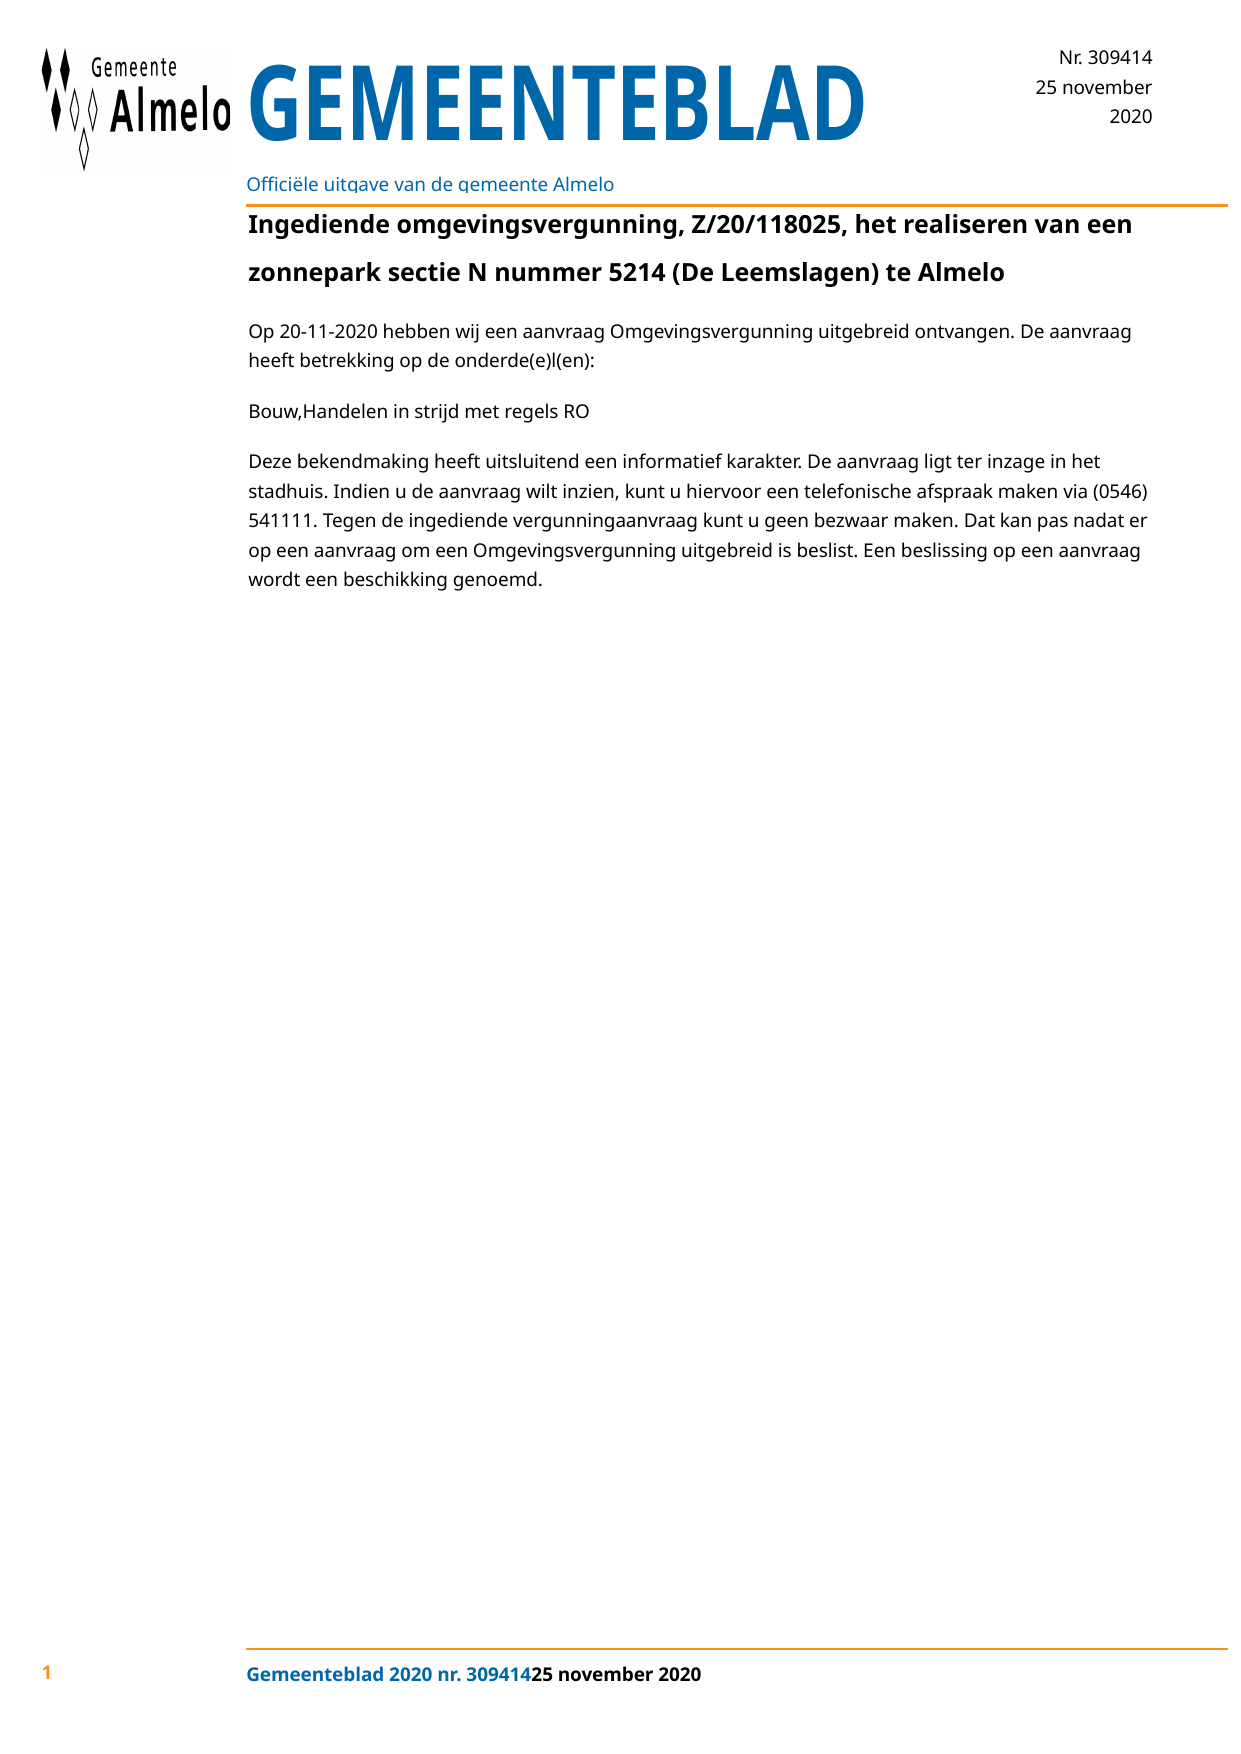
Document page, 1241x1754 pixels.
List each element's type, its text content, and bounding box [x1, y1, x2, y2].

text Bouw,Handelen in strijd met regels RO [248, 398, 1152, 424]
text Ingediende omgevingsvergunning, Z/20/118025, het realiseren van een zonnepark sectie N nummer 5214 (De Leemslagen) te Almelo [248, 207, 1152, 288]
text Deze bekendmaking heeft uitsluitend een informatief karakter. De aanvraag ligt ter inzage in het stadhuis. Indien u de aanvraag wilt inzien, kunt u hiervoor een telefonische afspraak maken via (0546) 541111. Tegen de ingediende vergunningaanvraag kunt u geen bezwaar maken. Dat kan pas nadat er op een aanvraag om een Omgevingsvergunning uitgebreid is beslist. Een beslissing op een aanvraag wordt een beschikking genoemd. [248, 448, 1152, 592]
picture [41, 47, 231, 172]
text Op 20-11-2020 hebben wij een aanvraag Omgevingsvergunning uitgebreid ontvangen. De aanvraag heeft betrekking op de onderde(e)l(en): [248, 318, 1152, 373]
